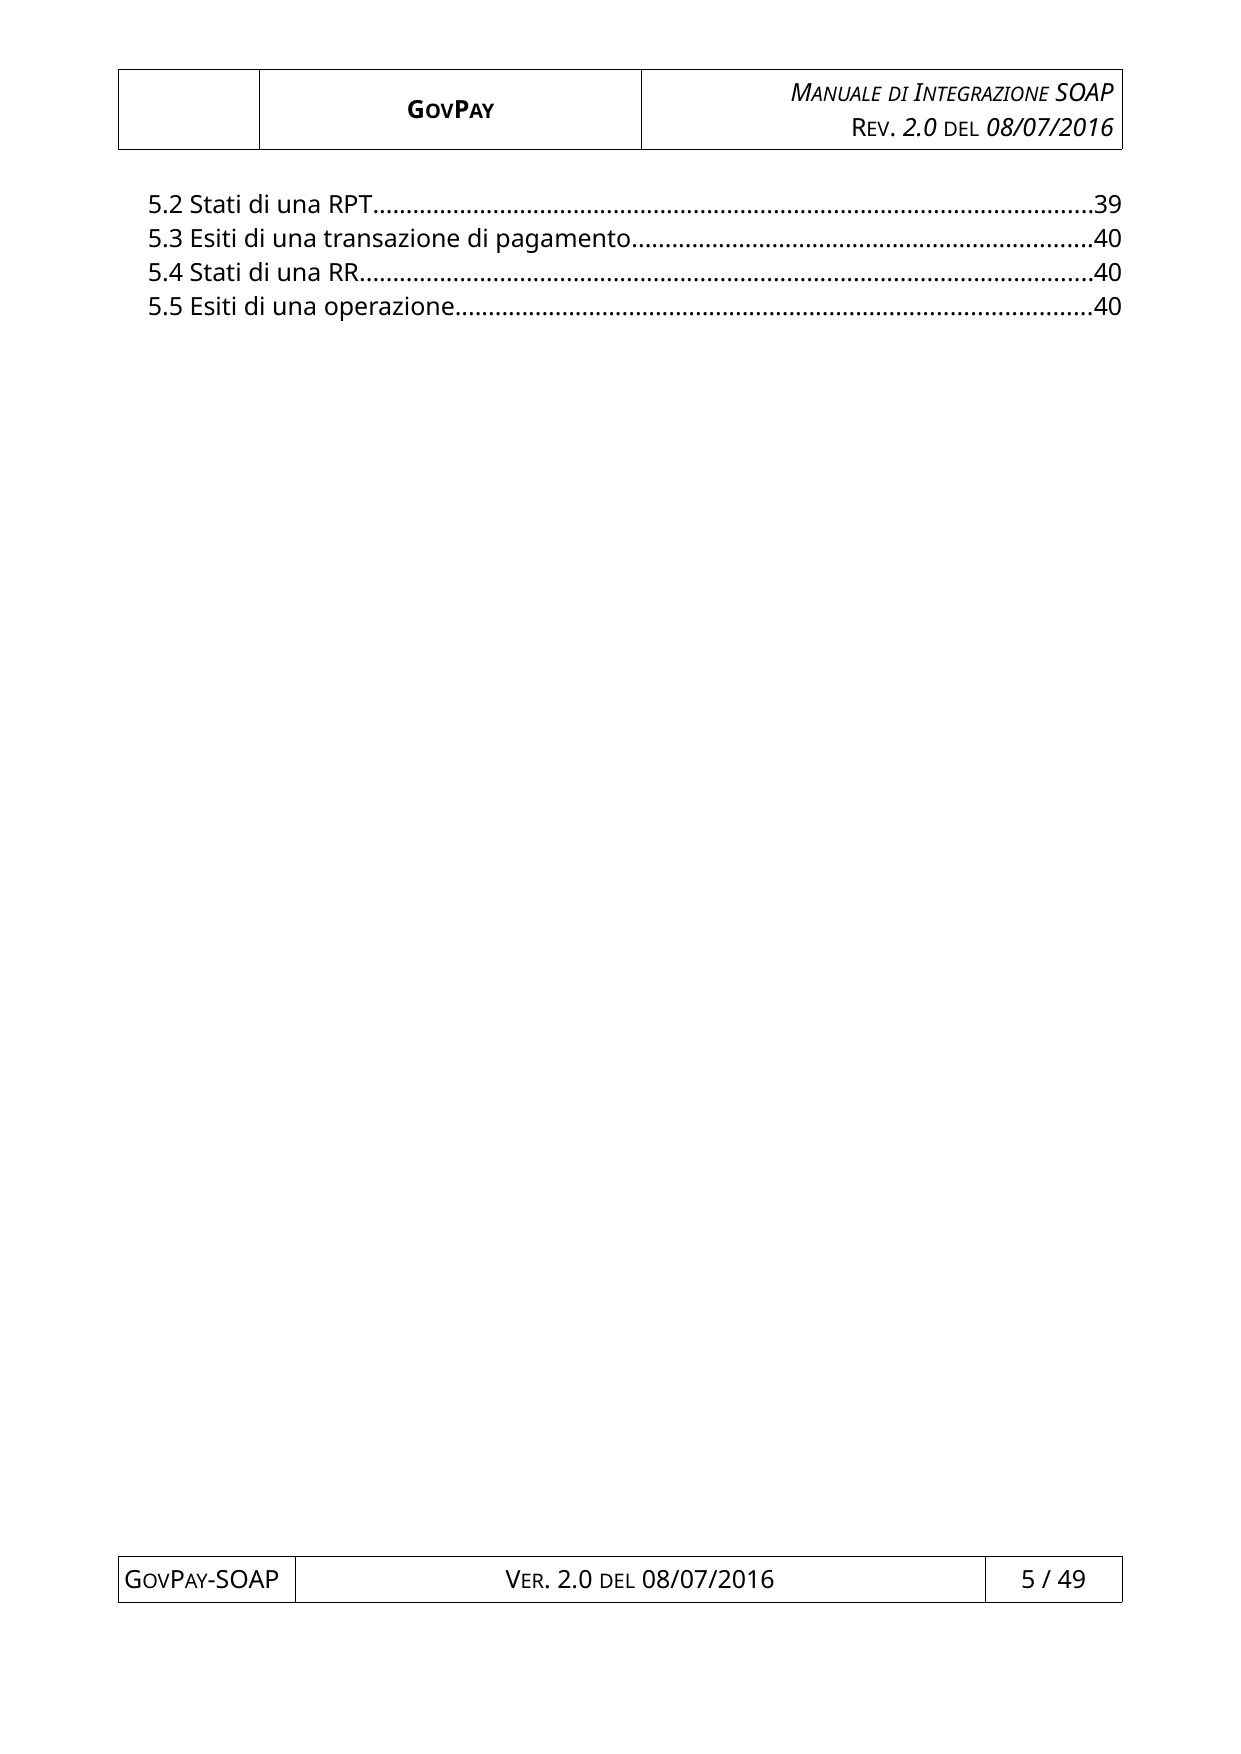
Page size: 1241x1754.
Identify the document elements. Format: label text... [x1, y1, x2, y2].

text 5.3 Esiti di una transazione di pagamento 40 [148, 220, 1122, 254]
text 5.2 Stati di una RPT 39 [148, 186, 1122, 220]
text 5.5 Esiti di una operazione 40 [148, 288, 1122, 322]
text 5.4 Stati di una RR 40 [148, 254, 1122, 288]
